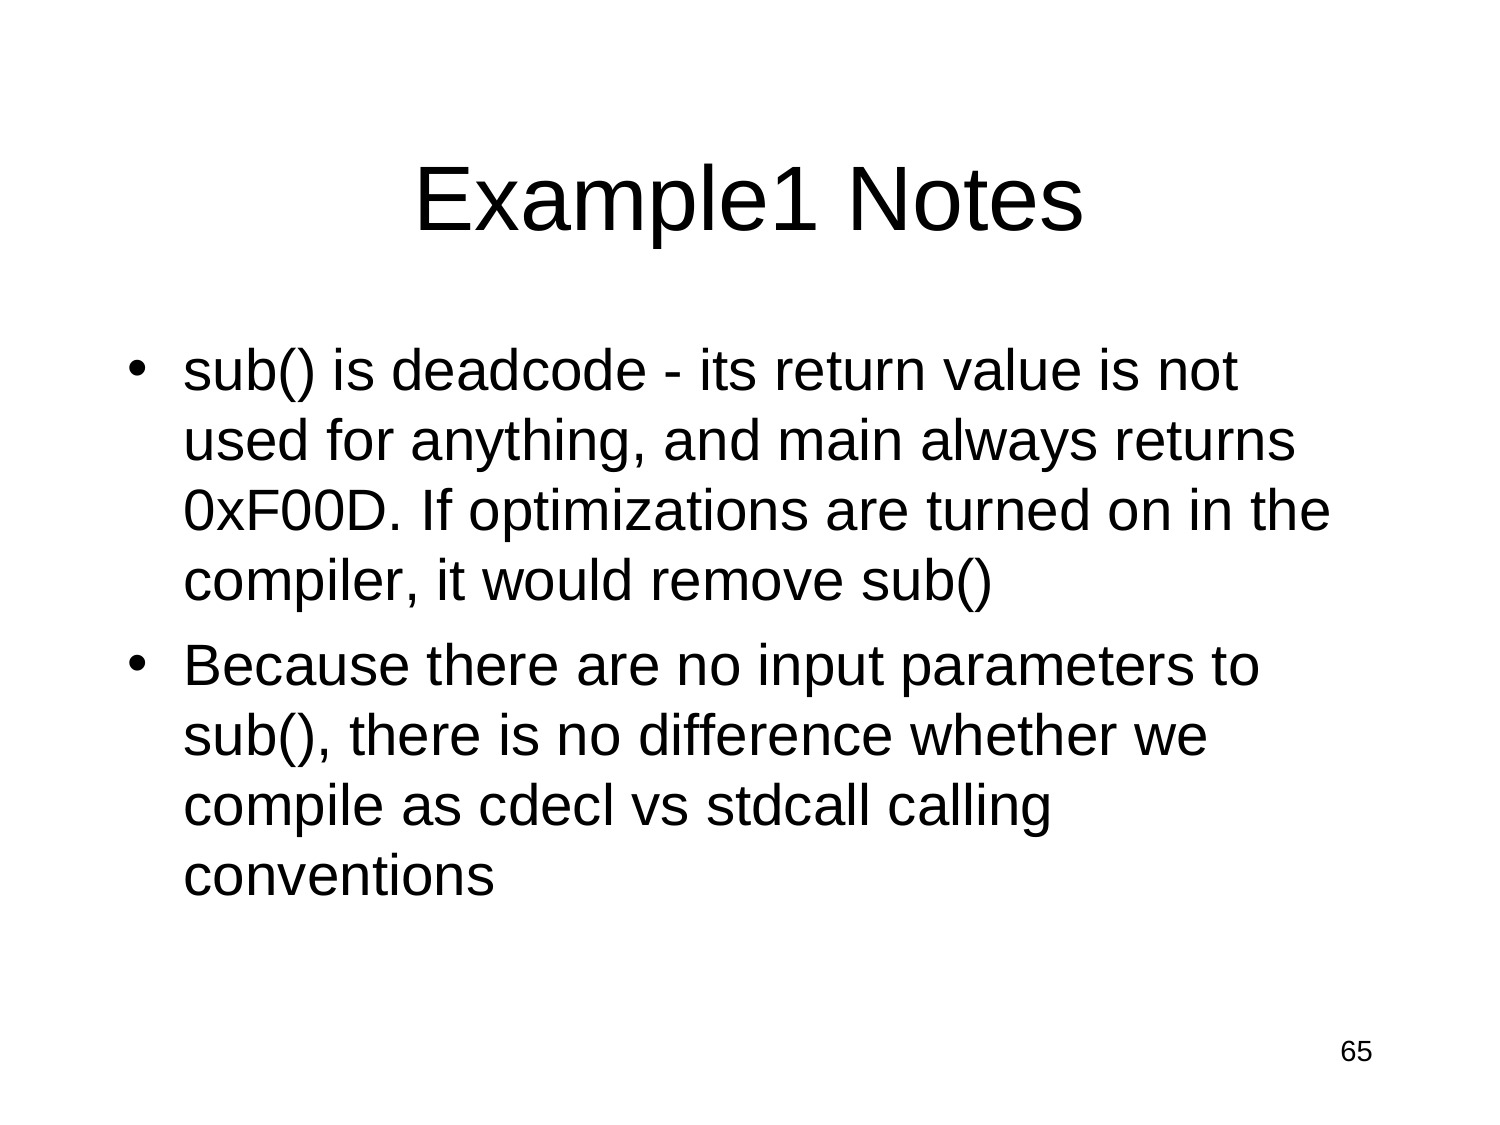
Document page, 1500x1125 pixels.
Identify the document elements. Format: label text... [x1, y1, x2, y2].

text_box [1074, 1025, 1388, 1101]
title Example1 Notes [112, 99, 1388, 288]
list sub() is deadcode - its return value is not used for anything, and main always returns 0xF00D. If optimizations are turned on in the compiler, it would remove sub() Because there are no input parameters to sub(), there is no difference whether we compile as cdecl vs stdcall calling conventions [112, 324, 1388, 1001]
